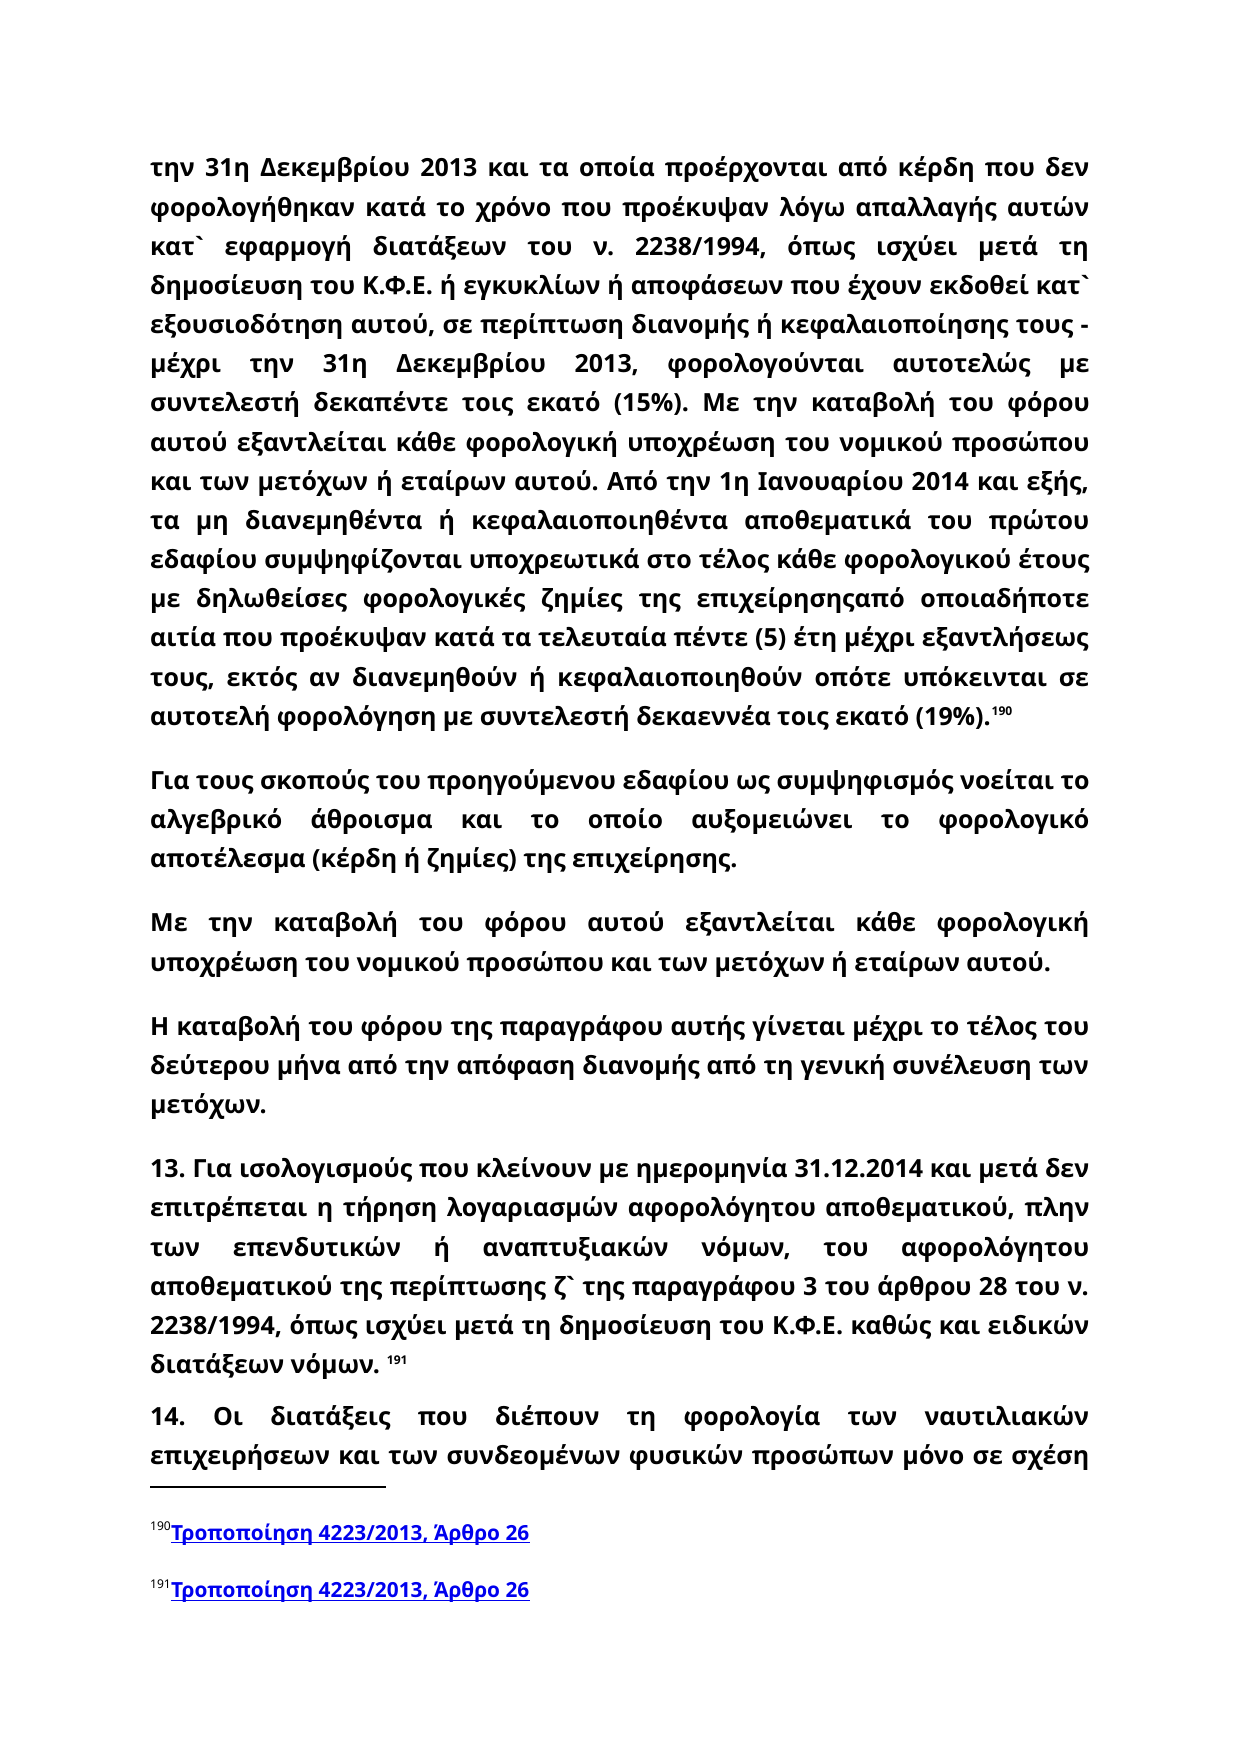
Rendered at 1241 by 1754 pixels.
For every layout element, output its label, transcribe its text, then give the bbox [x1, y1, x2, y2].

text Τροποποίηση 4223/2013, Άρθρο 26 [150, 1576, 1090, 1604]
text 14. Οι διατάξεις που διέπουν τη φορολογία των ναυτιλιακών επιχειρήσεων και των συνδεομένων φυσικών προσώπων μόνο σε σχέση [150, 1398, 1090, 1472]
text την 31η Δεκεμβρίου 2013 και τα οποία προέρχονται από κέρδη που δεν φορολογήθηκαν κατά το χρόνο που προέκυψαν λόγω απαλλαγής αυτών κατ` εφαρμογή διατάξεων του ν. 2238/1994, όπως ισχύει μετά τη δημοσίευση του Κ.Φ.Ε. ή εγκυκλίων ή αποφάσεων που έχουν εκδοθεί κατ` εξουσιοδότηση αυτού, σε περίπτωση διανομής ή κεφαλαιοποίησης τους - μέχρι την 31η Δεκεμβρίου 2013, φορολογούνται αυτοτελώς με συντελεστή δεκαπέντε τοις εκατό (15%). Με την καταβολή του φόρου αυτού εξαντλείται κάθε φορολογική υποχρέωση του νομικού προσώπου και των μετόχων ή εταίρων αυτού. Από την 1η Ιανουαρίου 2014 και εξής, τα μη διανεμηθέντα ή κεφαλαιοποιηθέντα αποθεματικά του πρώτου εδαφίου συμψηφίζονται υποχρεωτικά στο τέλος κάθε φορολογικού έτους με δηλωθείσες φορολογικές ζημίες της επιχείρησηςαπό οποιαδήποτε αιτία που προέκυψαν κατά τα τελευταία πέντε (5) έτη μέχρι εξαντλήσεως τους, εκτός αν διανεμηθούν ή κεφαλαιοποιηθούν οπότε υπόκεινται σε αυτοτελή φορολόγηση με συντελεστή δεκαεννέα τοις εκατό (19%). [150, 150, 1090, 732]
text Η καταβολή του φόρου της παραγράφου αυτής γίνεται μέχρι το τέλος του δεύτερου μήνα από την απόφαση διανομής από τη γενική συνέλευση των μετόχων. [150, 1008, 1090, 1121]
text Για τους σκοπούς του προηγούμενου εδαφίου ως συμψηφισμός νοείται το αλγεβρικό άθροισμα και το οποίο αυξομειώνει το φορολογικό αποτέλεσμα (κέρδη ή ζημίες) της επιχείρησης. [150, 762, 1090, 875]
text Τροποποίηση 4223/2013, Άρθρο 26 [150, 1518, 1090, 1546]
text 13. Για ισολογισμούς που κλείνουν με ημερομηνία 31.12.2014 και μετά δεν επιτρέπεται η τήρηση λογαριασμών αφορολόγητου αποθεματικού, πλην των επενδυτικών ή αναπτυξιακών νόμων, του αφορολόγητου αποθεματικού της περίπτωσης ζ` της παραγράφου 3 του άρθρου 28 του ν. 2238/1994, όπως ισχύει μετά τη δημοσίευση του Κ.Φ.Ε. καθώς και ειδικών διατάξεων νόμων. [150, 1151, 1090, 1381]
text Με την καταβολή του φόρου αυτού εξαντλείται κάθε φορολογική υποχρέωση του νομικού προσώπου και των μετόχων ή εταίρων αυτού. [150, 905, 1090, 978]
